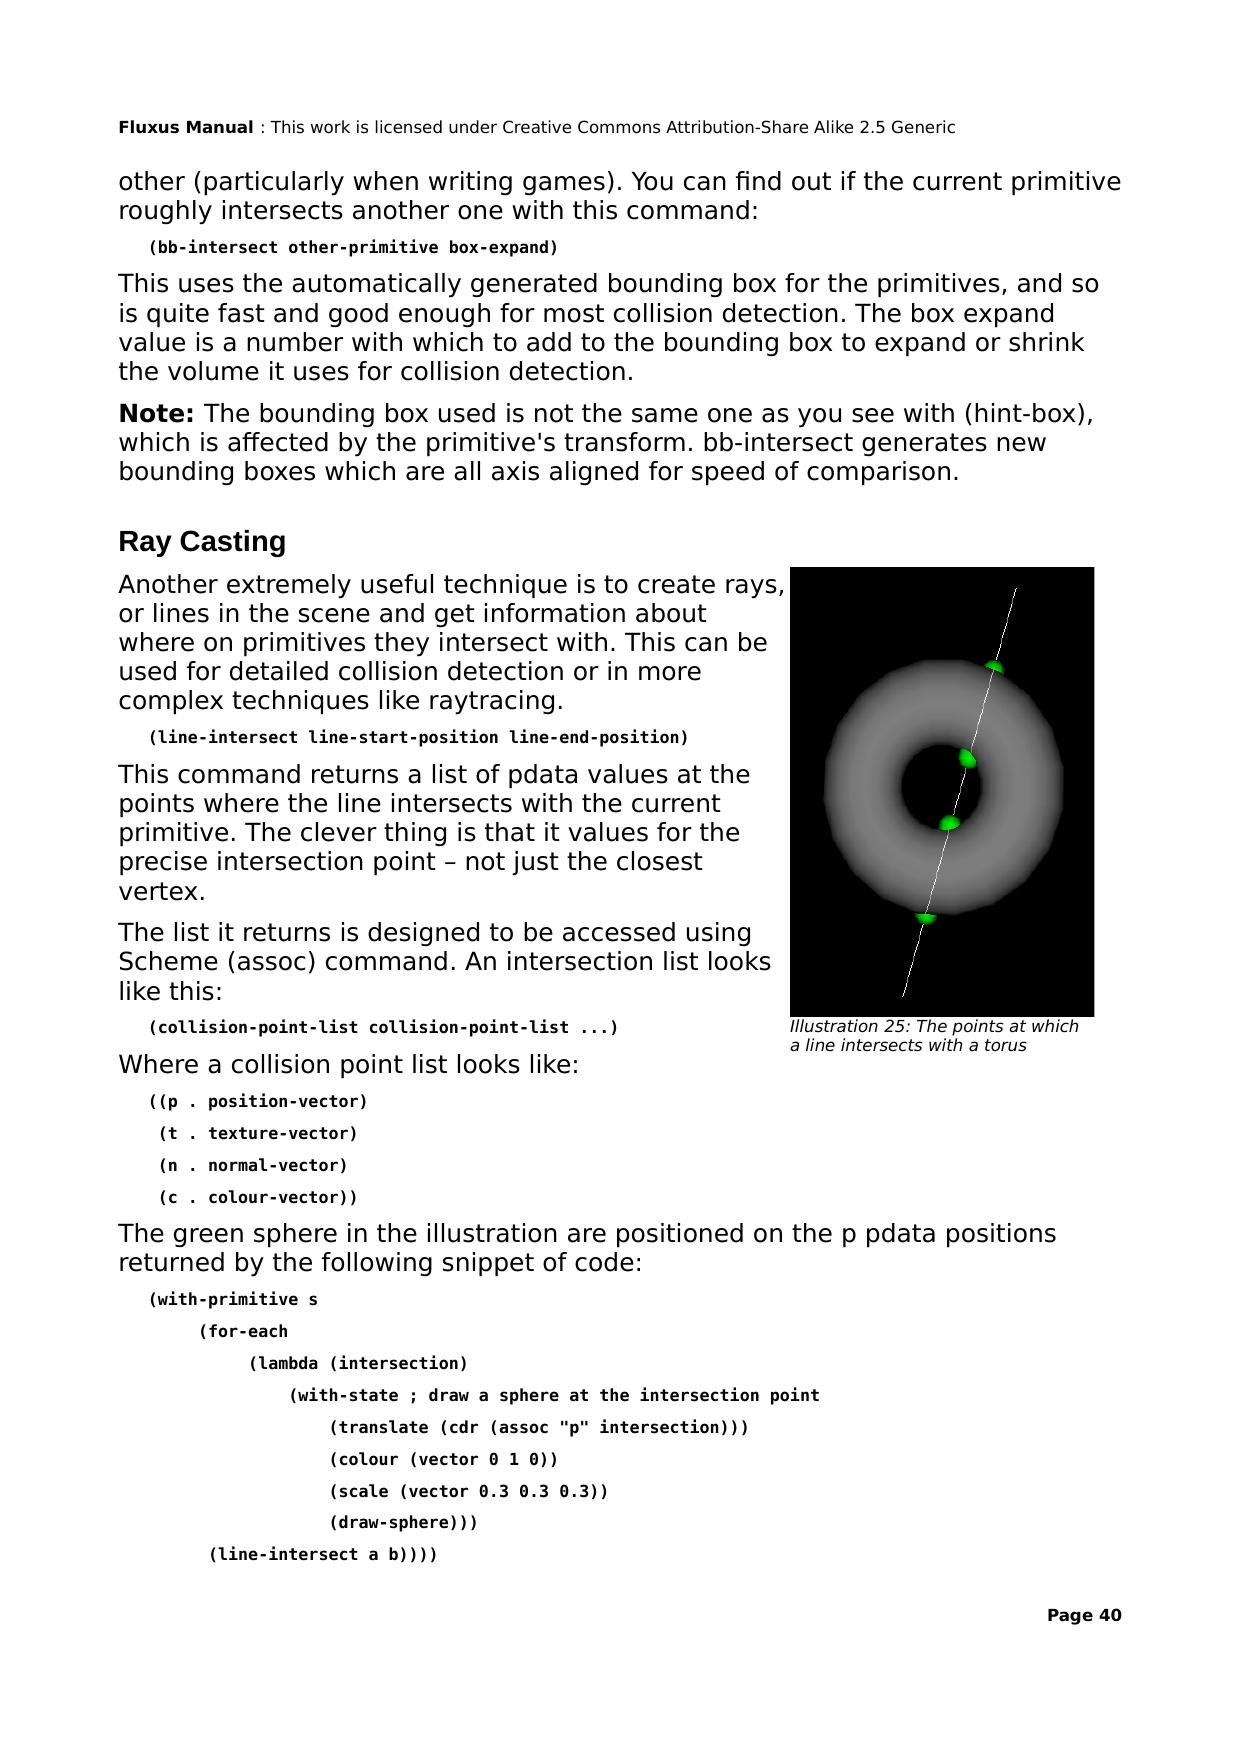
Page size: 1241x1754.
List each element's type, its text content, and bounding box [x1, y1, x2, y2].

text [1095, 918, 1122, 1006]
text This command returns a list of pdata values at the points where the line intersects with the current primitive. The clever thing is that it values for the precise intersection point – not just the closest vertex. [118, 760, 790, 906]
text ((p . position-vector) [148, 1092, 1122, 1111]
text The green sphere in the illustration are positioned on the p pdata positions returned by the following snippet of code: [118, 1219, 1122, 1278]
text (with-state ; draw a sphere at the intersection point [148, 1386, 1122, 1405]
text (draw-sphere))) [148, 1513, 1122, 1533]
text (lambda (intersection) [148, 1354, 1122, 1373]
text (translate (cdr (assoc "p" intersection))) [148, 1418, 1122, 1437]
text Another extremely useful technique is to create rays, or lines in the scene and get information about where on primitives they intersect with. This can be used for detailed collision detection or in more complex techniques like raytracing. [118, 570, 790, 716]
text (with-primitive s [148, 1290, 1122, 1310]
text (line-intersect a b)))) [148, 1545, 1122, 1565]
text (scale (vector 0.3 0.3 0.3)) [148, 1482, 1122, 1501]
subtitle Ray Casting [118, 524, 1122, 567]
text (collision-point-list collision-point-list ...) [148, 1018, 790, 1038]
picture [790, 567, 1095, 1017]
text (bb-intersect other-primitive box-expand) [148, 238, 1122, 257]
text (c . colour-vector)) [148, 1188, 1122, 1207]
text (n . normal-vector) [148, 1156, 1122, 1175]
text Where a collision point list looks like: [118, 1050, 1122, 1079]
text (colour (vector 0 1 0)) [148, 1450, 1122, 1469]
text other (particularly when writing games). You can find out if the current primitive roughly intersects another one with this command: [118, 167, 1122, 225]
text (line-intersect line-start-position line-end-position) [148, 728, 790, 748]
text Illustration 25: The points at which a line intersects with a torus [790, 1017, 1094, 1056]
text The list it returns is designed to be accessed using Scheme (assoc) command. An intersection list looks like this: [118, 918, 790, 1006]
text (for-each [148, 1322, 1122, 1342]
text (t . texture-vector) [148, 1124, 1122, 1143]
text This uses the automatically generated bounding box for the primitives, and so is quite fast and good enough for most collision detection. The box expand value is a number with which to add to the bounding box to expand or shrink the volume it uses for collision detection. [118, 270, 1122, 386]
text Note: The bounding box used is not the same one as you see with (hint-box), which is affected by the primitive's transform. bb-intersect generates new bounding boxes which are all axis aligned for speed of comparison. [118, 399, 1122, 486]
